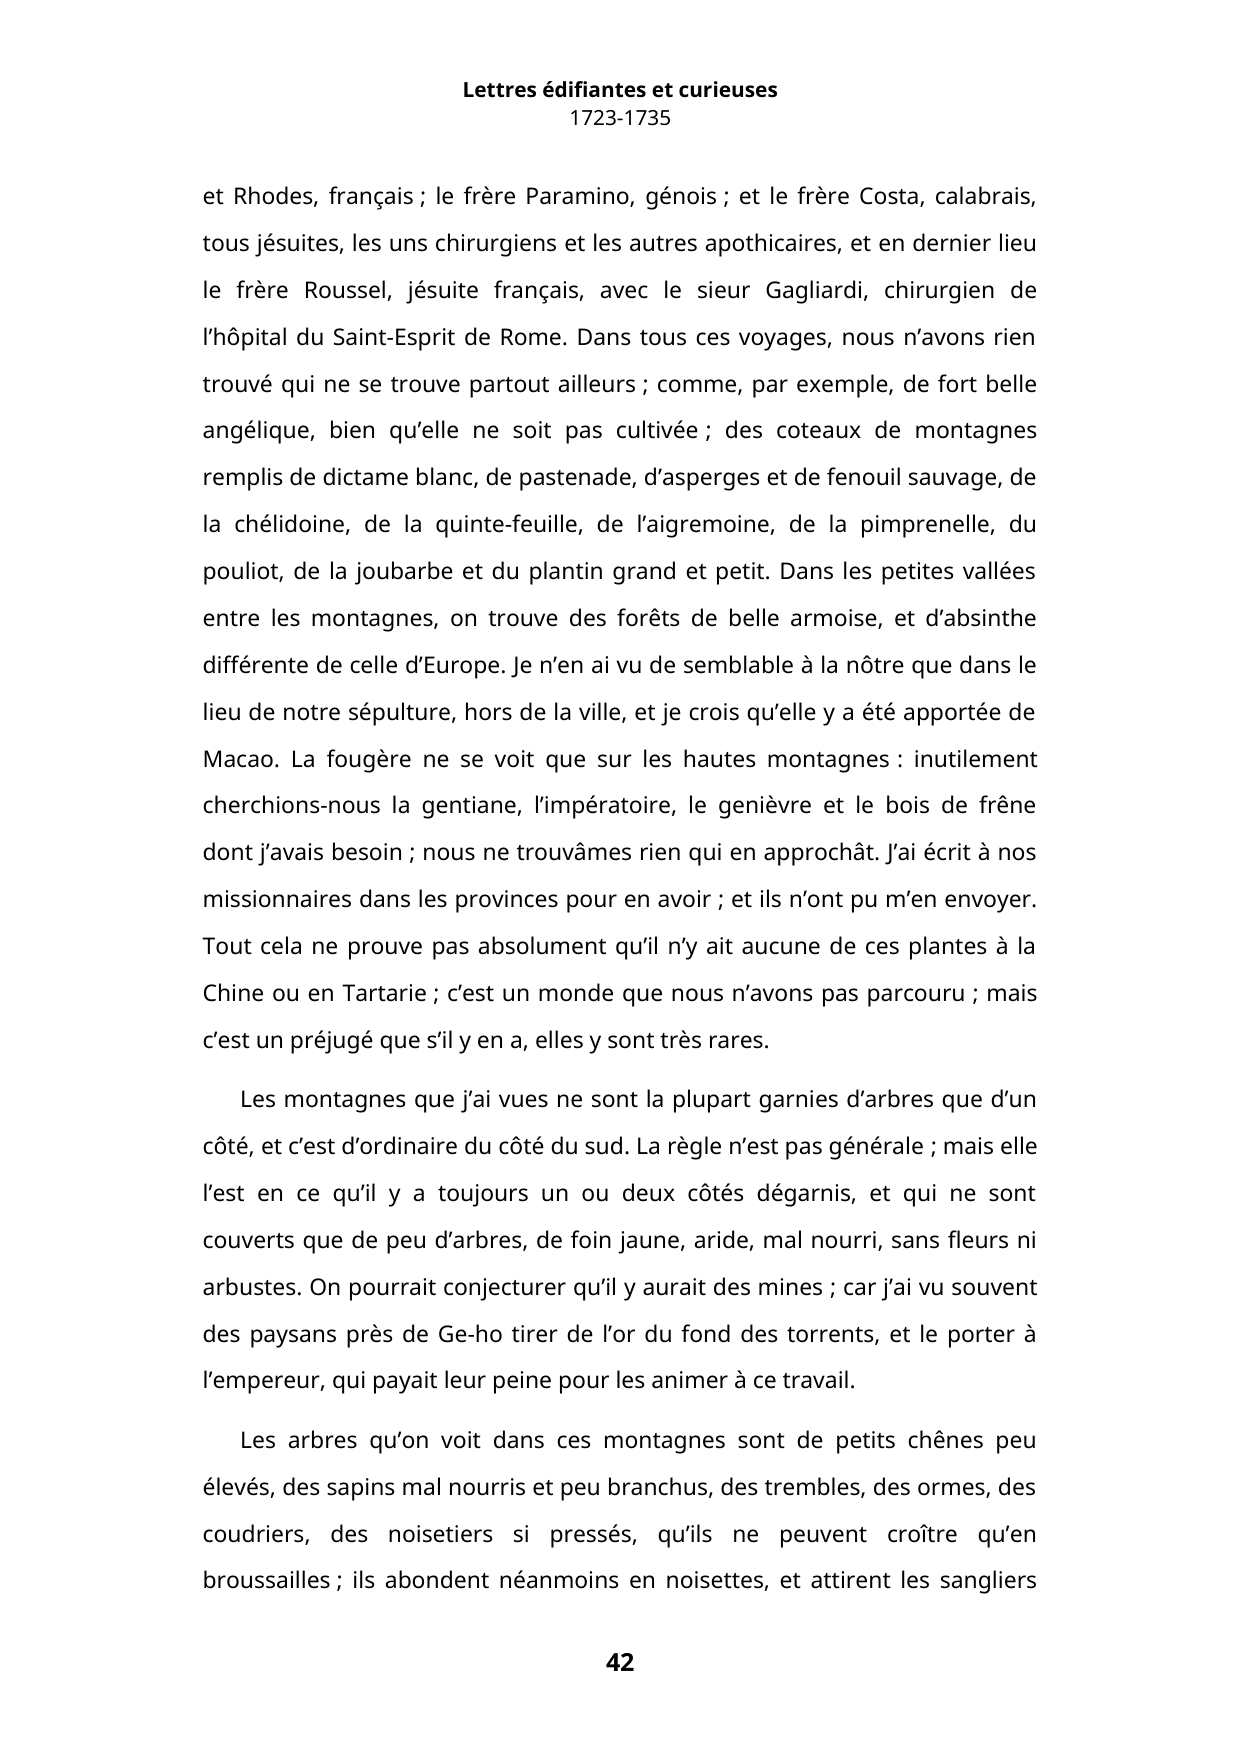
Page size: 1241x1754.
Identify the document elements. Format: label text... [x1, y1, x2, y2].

text Les arbres qu’on voit dans ces montagnes sont de petits chênes peu élevés, des sapins mal nourris et peu branchus, des trembles, des ormes, des coudriers, des noisetiers si pressés, qu’ils ne peuvent croître qu’en broussailles ; ils abondent néanmoins en noisettes, et attirent les sangliers [202, 1424, 1038, 1596]
text Les montagnes que j’ai vues ne sont la plupart garnies d’arbres que d’un côté, et c’est d’ordinaire du côté du sud. La règle n’est pas générale ; mais elle l’est en ce qu’il y a toujours un ou deux côtés dégarnis, et qui ne sont couverts que de peu d’arbres, de foin jaune, aride, mal nourri, sans fleurs ni arbustes. On pourrait conjecturer qu’il y aurait des mines ; car j’ai vu souvent des paysans près de Ge-ho tirer de l’or du fond des torrents, et le porter à l’empereur, qui payait leur peine pour les animer à ce travail. [202, 1083, 1038, 1396]
text et Rhodes, français ; le frère Paramino, génois ; et le frère Costa, calabrais, tous jésuites, les uns chirurgiens et les autres apothicaires, et en dernier lieu le frère Roussel, jésuite français, avec le sieur Gagliardi, chirurgien de l’hôpital du Saint-Esprit de Rome. Dans tous ces voyages, nous n’avons rien trouvé qui ne se trouve partout ailleurs ; comme, par exemple, de fort belle angélique, bien qu’elle ne soit pas cultivée ; des coteaux de montagnes remplis de dictame blanc, de pastenade, d’asperges et de fenouil sauvage, de la chélidoine, de la quinte-feuille, de l’aigremoine, de la pimprenelle, du pouliot, de la joubarbe et du plantin grand et petit. Dans les petites vallées entre les montagnes, on trouve des forêts de belle armoise, et d’absinthe différente de celle d’Europe. Je n’en ai vu de semblable à la nôtre que dans le lieu de notre sépulture, hors de la ville, et je crois qu’elle y a été apportée de Macao. La fougère ne se voit que sur les hautes montagnes : inutilement cherchions-nous la gentiane, l’impératoire, le genièvre et le bois de frêne dont j’avais besoin ; nous ne trouvâmes rien qui en approchât. J’ai écrit à nos missionnaires dans les provinces pour en avoir ; et ils n’ont pu m’en envoyer. Tout cela ne prouve pas absolument qu’il n’y ait aucune de ces plantes à la Chine ou en Tartarie ; c’est un monde que nous n’avons pas parcouru ; mais c’est un préjugé que s’il y en a, elles y sont très rares. [202, 180, 1038, 1055]
